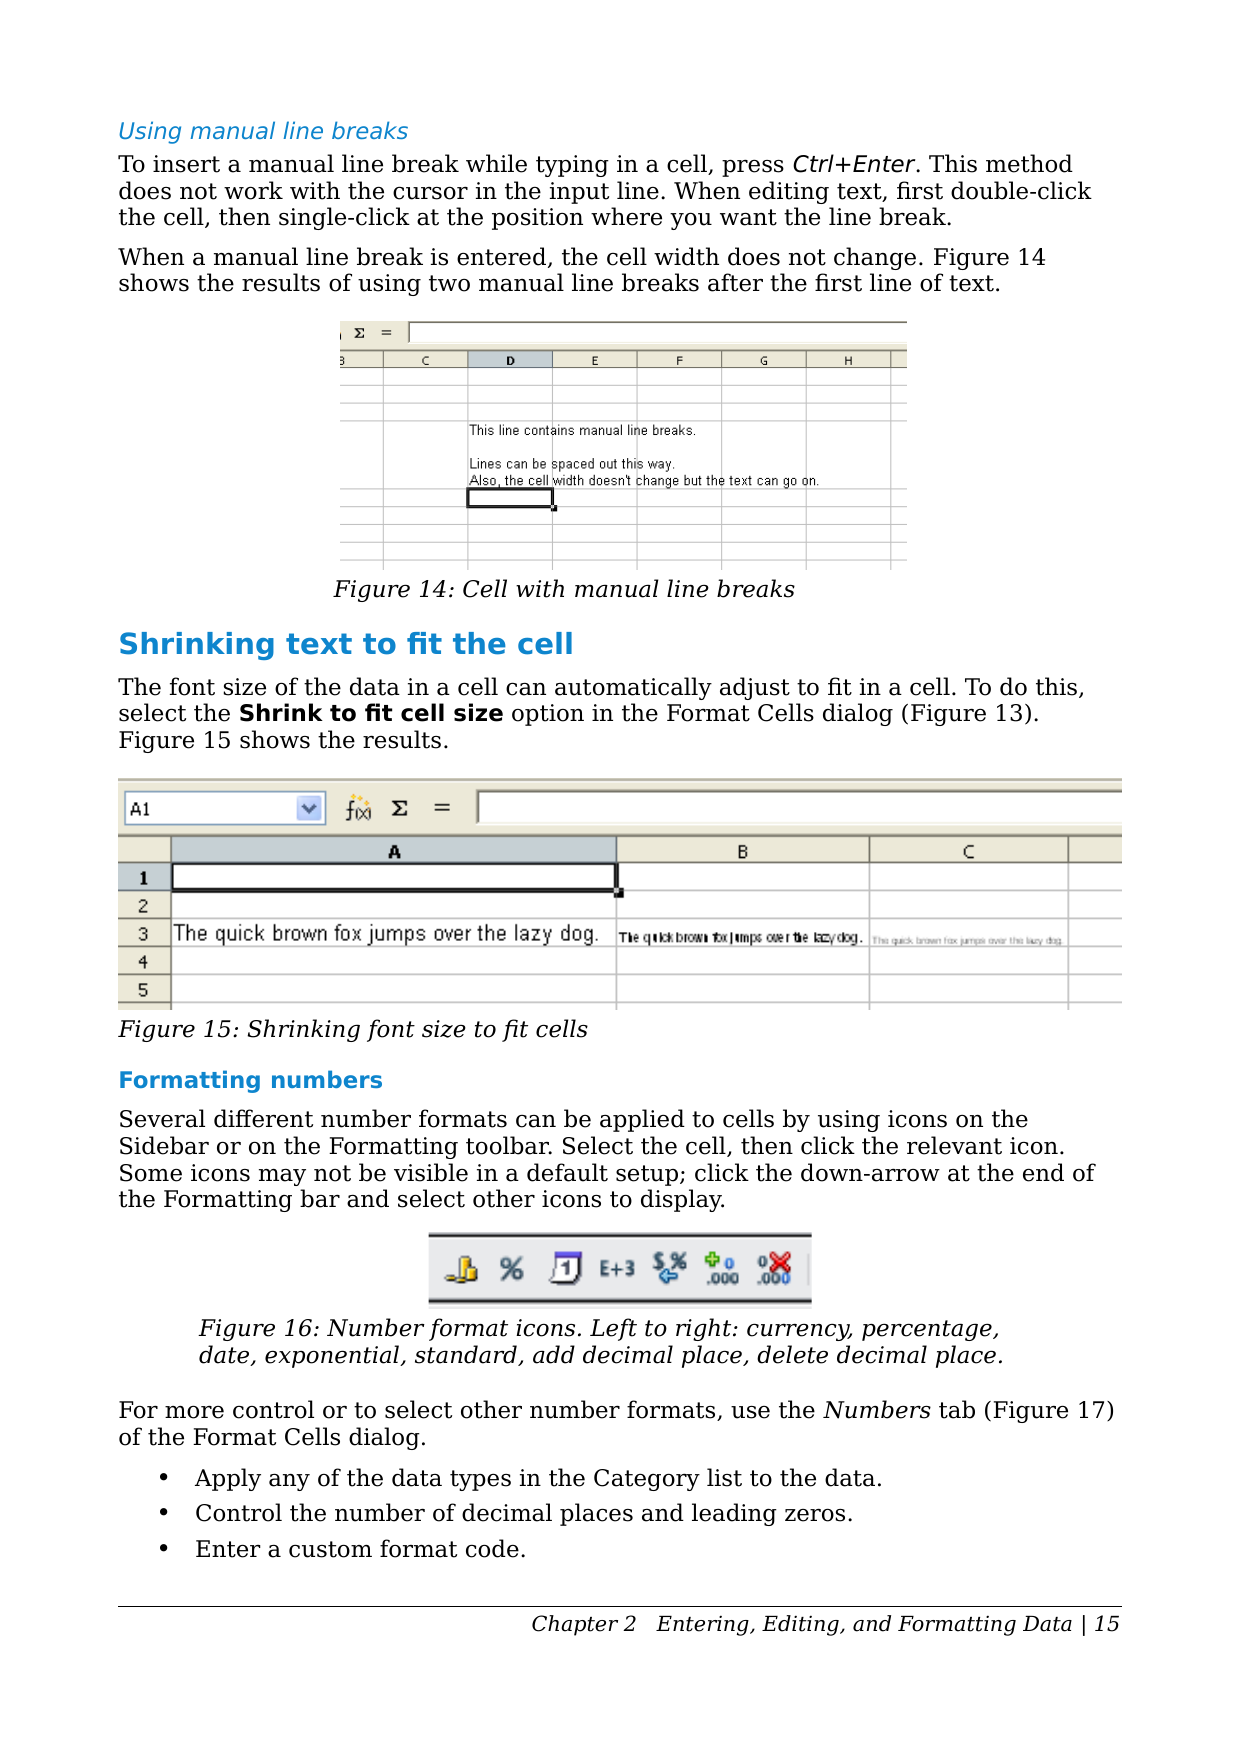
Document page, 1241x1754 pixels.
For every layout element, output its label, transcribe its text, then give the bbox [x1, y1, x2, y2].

text For more control or to select other number formats, use the Numbers tab (Figure 17) of the Format Cells dialog. [118, 1397, 1122, 1451]
text When a manual line break is entered, the cell width does not change. Figure 14 shows the results of using two manual line breaks after the first line of text. [118, 244, 1122, 297]
picture [428, 1232, 812, 1309]
list Several different number formats can be applied to cells by using icons on the Sidebar or on the Formatting toolbar. Select the cell, then click the relevant icon. Some icons may not be visible in a default setup; click the down-arrow at the end of the Formatting bar and select other icons to display. [118, 1106, 1122, 1213]
picture [340, 321, 907, 570]
subtitle Shrinking text to fit the cell [118, 627, 1122, 661]
text Figure 14: Cell with manual line breaks [334, 576, 907, 603]
list Enter a custom format code. [156, 1534, 1122, 1563]
list Control the number of decimal places and leading zeros. [156, 1499, 1122, 1528]
text Figure 16: Number format icons. Left to right: currency, percentage, date, exponential, standard, add decimal place, delete decimal place. [199, 1316, 1041, 1369]
list Apply any of the data types in the Category list to the data. [156, 1463, 1122, 1492]
subtitle Using manual line breaks [118, 118, 1122, 145]
text The font size of the data in a cell can automatically adjust to fit in a cell. To do this, select the Shrink to fit cell size option in the Format Cells dialog (Figure 13). Figure 15 shows the results. [118, 674, 1122, 754]
subtitle Formatting numbers [118, 1067, 1122, 1094]
text To insert a manual line break while typing in a cell, press Ctrl+Enter. This method does not work with the cursor in the input line. When editing text, first double-click the cell, then single-click at the position where you want the line break. [118, 151, 1122, 231]
picture [118, 778, 1122, 1010]
text Figure 15: Shrinking font size to fit cells [118, 1016, 1122, 1043]
